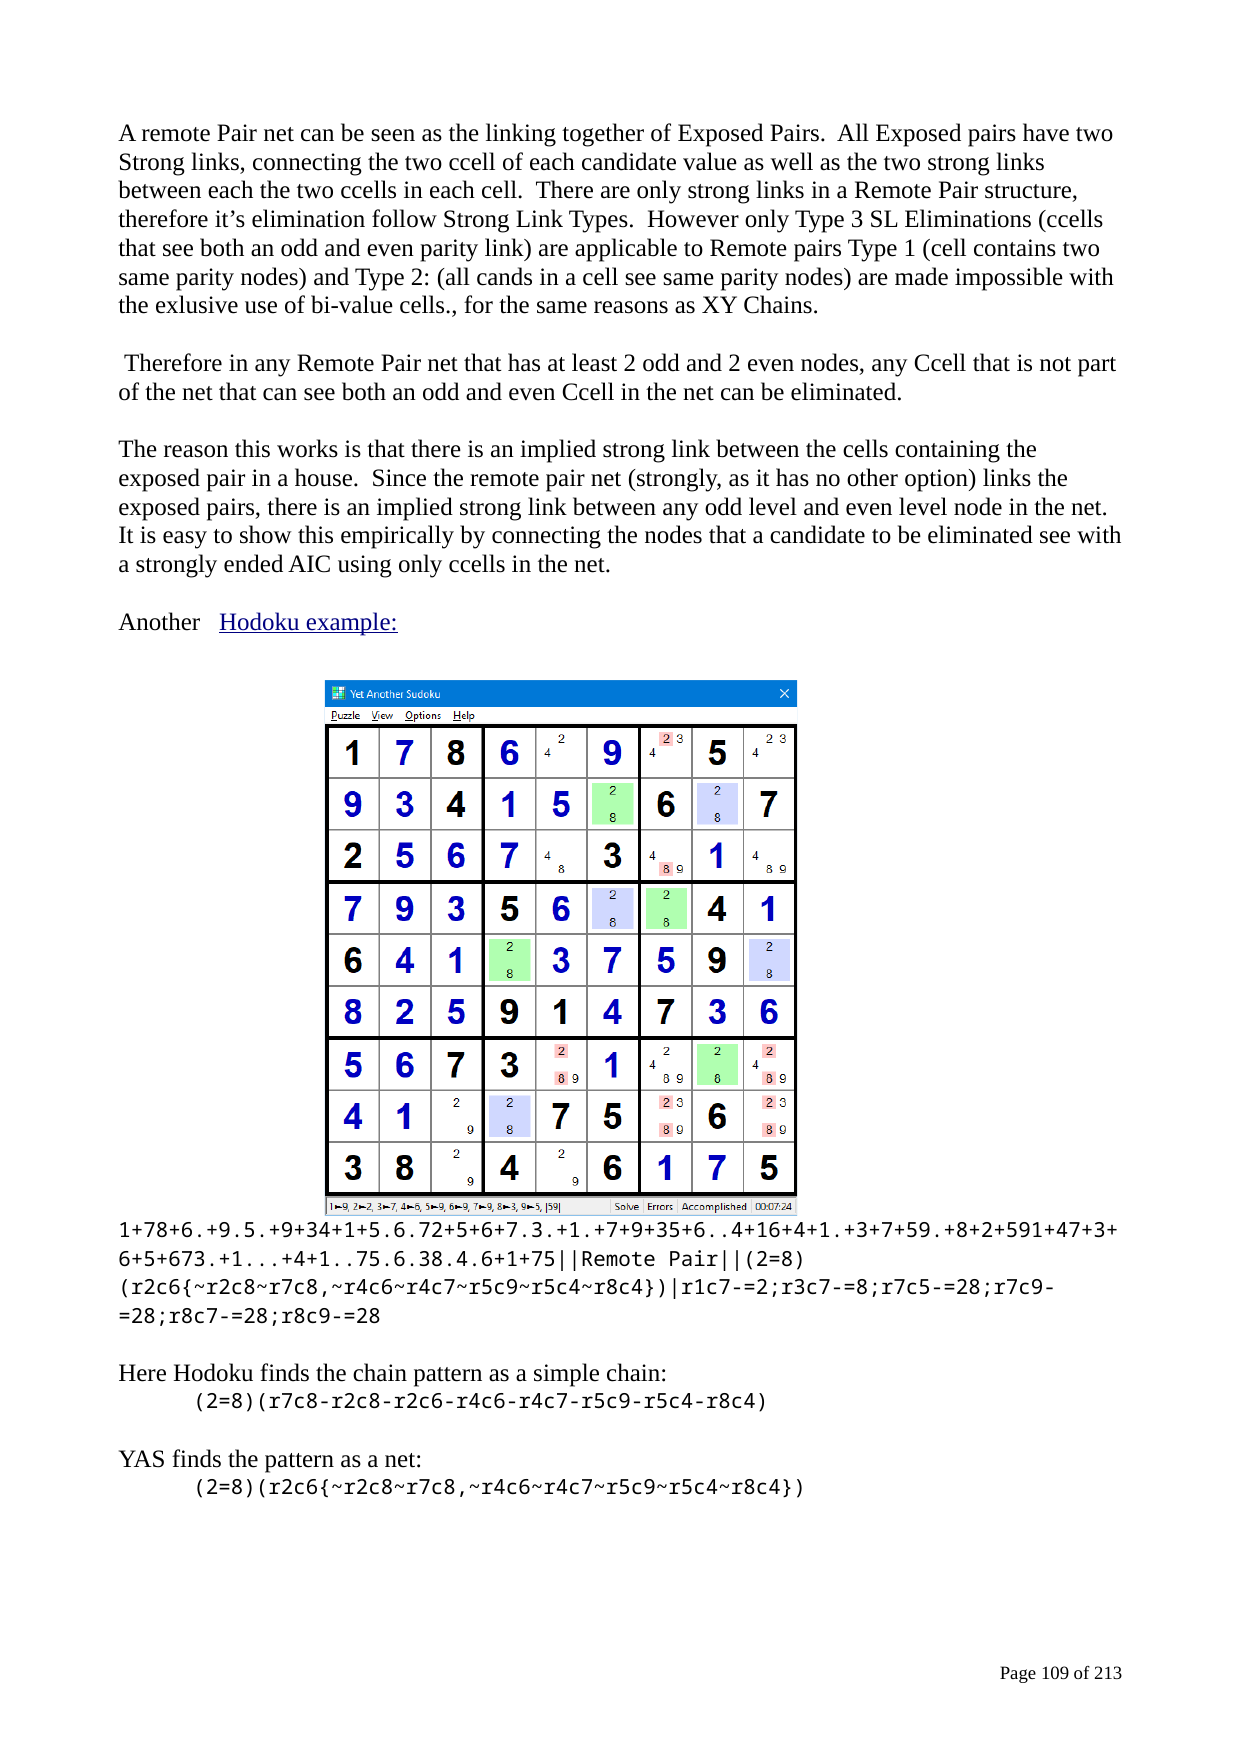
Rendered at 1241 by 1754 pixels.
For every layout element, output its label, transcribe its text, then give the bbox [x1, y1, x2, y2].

text The reason this works is that there is an implied strong link between the cells containing the exposed pair in a house. Since the remote pair net (strongly, as it has no other option) links the exposed pairs, there is an implied strong link between any odd level and even level node in the net. It is easy to show this empirically by connecting the nodes that a candidate to be eliminated see with a strongly ended AIC using only ccells in the net. [118, 434, 1122, 578]
text (2=8)(r2c6{~r2c8~r7c8,~r4c6~r4c7~r5c9~r5c4~r8c4}) [118, 1472, 1122, 1501]
text Another Hodoku example: [118, 607, 1122, 636]
text (2=8)(r7c8-r2c8-r2c6-r4c6-r4c7-r5c9-r5c4-r8c4) [118, 1386, 1122, 1415]
text A remote Pair net can be seen as the linking together of Exposed Pairs. All Exposed pairs have two Strong links, connecting the two ccell of each candidate value as well as the two strong links between each the two ccells in each cell. There are only strong links in a Remote Pair structure, therefore it’s elimination follow Strong Link Types. However only Type 3 SL Eliminations (ccells that see both an odd and even parity link) are applicable to Remote pairs Type 1 (cell contains two same parity nodes) and Type 2: (all cands in a cell see same parity nodes) are made impossible with the exlusive use of bi-value cells., for the same reasons as XY Chains. [118, 118, 1122, 319]
picture [324, 680, 798, 1216]
text Here Hodoku finds the chain pattern as a simple chain: [118, 1358, 1122, 1386]
text Therefore in any Remote Pair net that has at least 2 odd and 2 even nodes, any Ccell that is not part of the net that can see both an odd and even Ccell in the net can be eliminated. [118, 348, 1122, 406]
text 1+78+6.+9.5.+9+34+1+5.6.72+5+6+7.3.+1.+7+9+35+6..4+16+4+1.+3+7+59.+8+2+591+47+3+6+5+673.+1...+4+1..75.6.38.4.6+1+75||Remote Pair||(2=8)(r2c6{~r2c8~r7c8,~r4c6~r4c7~r5c9~r5c4~r8c4})|r1c7-=2;r3c7-=8;r7c5-=28;r7c9-=28;r8c7-=28;r8c9-=28 [118, 664, 1122, 1329]
text YAS finds the pattern as a net: [118, 1444, 1122, 1472]
